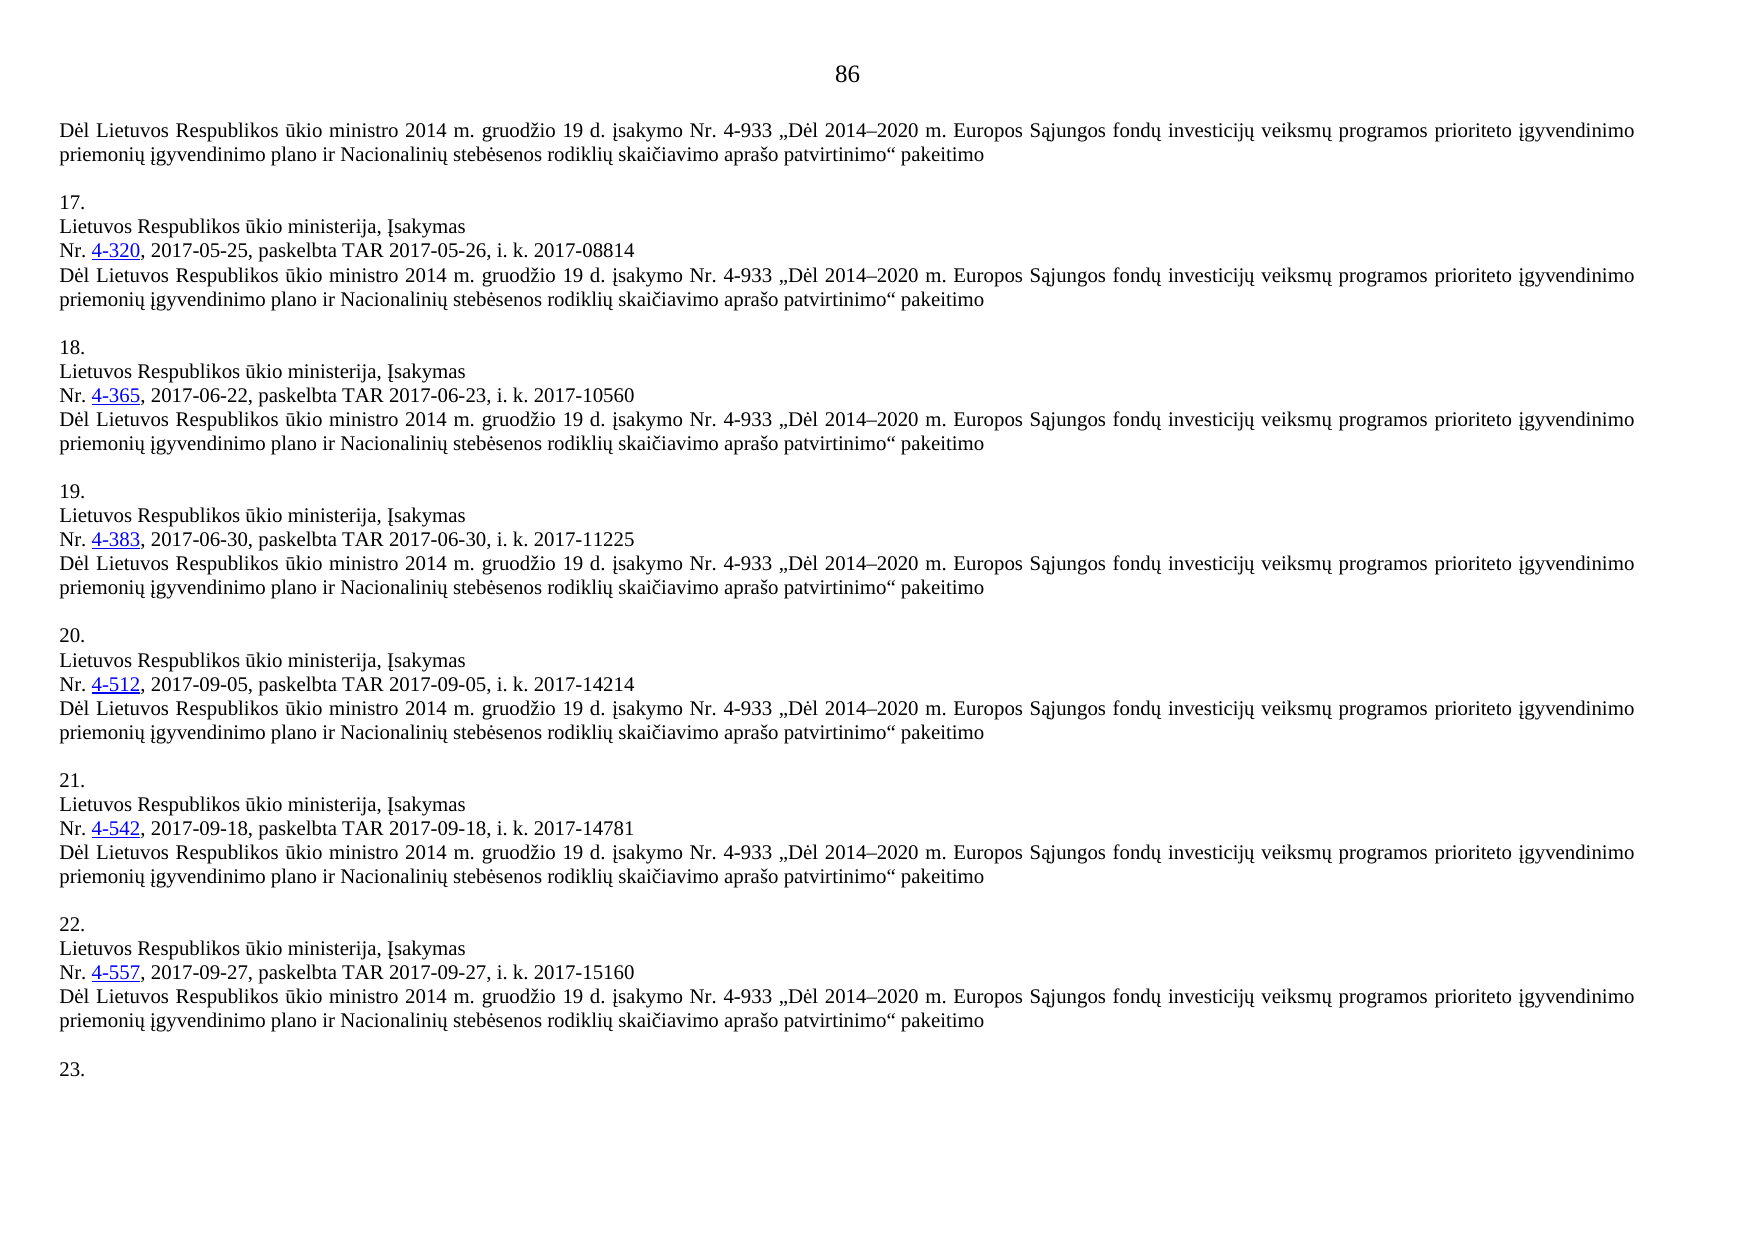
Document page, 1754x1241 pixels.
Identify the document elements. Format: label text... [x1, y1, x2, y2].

text Nr. 4-512, 2017-09-05, paskelbta TAR 2017-09-05, i. k. 2017-14214 [59, 672, 1636, 696]
text Dėl Lietuvos Respublikos ūkio ministro 2014 m. gruodžio 19 d. įsakymo Nr. 4-933 „Dėl 2014–2020 m. Europos Sąjungos fondų investicijų veiksmų programos prioriteto įgyvendinimo priemonių įgyvendinimo plano ir Nacionalinių stebėsenos rodiklių skaičiavimo aprašo patvirtinimo“ pakeitimo [59, 840, 1636, 888]
text Lietuvos Respublikos ūkio ministerija, Įsakymas [59, 214, 1636, 238]
text 20. [59, 623, 1636, 647]
text Dėl Lietuvos Respublikos ūkio ministro 2014 m. gruodžio 19 d. įsakymo Nr. 4-933 „Dėl 2014–2020 m. Europos Sąjungos fondų investicijų veiksmų programos prioriteto įgyvendinimo priemonių įgyvendinimo plano ir Nacionalinių stebėsenos rodiklių skaičiavimo aprašo patvirtinimo“ pakeitimo [59, 551, 1636, 599]
text Lietuvos Respublikos ūkio ministerija, Įsakymas [59, 503, 1636, 527]
text 23. [59, 1057, 1636, 1081]
text Lietuvos Respublikos ūkio ministerija, Įsakymas [59, 647, 1636, 672]
text Lietuvos Respublikos ūkio ministerija, Įsakymas [59, 359, 1636, 383]
text Lietuvos Respublikos ūkio ministerija, Įsakymas [59, 792, 1636, 816]
text Dėl Lietuvos Respublikos ūkio ministro 2014 m. gruodžio 19 d. įsakymo Nr. 4-933 „Dėl 2014–2020 m. Europos Sąjungos fondų investicijų veiksmų programos prioriteto įgyvendinimo priemonių įgyvendinimo plano ir Nacionalinių stebėsenos rodiklių skaičiavimo aprašo patvirtinimo“ pakeitimo [59, 407, 1636, 455]
text 18. [59, 335, 1636, 359]
text Dėl Lietuvos Respublikos ūkio ministro 2014 m. gruodžio 19 d. įsakymo Nr. 4-933 „Dėl 2014–2020 m. Europos Sąjungos fondų investicijų veiksmų programos prioriteto įgyvendinimo priemonių įgyvendinimo plano ir Nacionalinių stebėsenos rodiklių skaičiavimo aprašo patvirtinimo“ pakeitimo [59, 262, 1636, 311]
text Dėl Lietuvos Respublikos ūkio ministro 2014 m. gruodžio 19 d. įsakymo Nr. 4-933 „Dėl 2014–2020 m. Europos Sąjungos fondų investicijų veiksmų programos prioriteto įgyvendinimo priemonių įgyvendinimo plano ir Nacionalinių stebėsenos rodiklių skaičiavimo aprašo patvirtinimo“ pakeitimo [59, 696, 1636, 744]
text Nr. 4-320, 2017-05-25, paskelbta TAR 2017-05-26, i. k. 2017-08814 [59, 238, 1636, 262]
text Nr. 4-542, 2017-09-18, paskelbta TAR 2017-09-18, i. k. 2017-14781 [59, 816, 1636, 840]
text Nr. 4-365, 2017-06-22, paskelbta TAR 2017-06-23, i. k. 2017-10560 [59, 383, 1636, 407]
text 22. [59, 912, 1636, 936]
text Lietuvos Respublikos ūkio ministerija, Įsakymas [59, 936, 1636, 960]
text 19. [59, 479, 1636, 503]
text 17. [59, 190, 1636, 214]
text 21. [59, 768, 1636, 792]
text Dėl Lietuvos Respublikos ūkio ministro 2014 m. gruodžio 19 d. įsakymo Nr. 4-933 „Dėl 2014–2020 m. Europos Sąjungos fondų investicijų veiksmų programos prioriteto įgyvendinimo priemonių įgyvendinimo plano ir Nacionalinių stebėsenos rodiklių skaičiavimo aprašo patvirtinimo“ pakeitimo [59, 118, 1636, 166]
text Dėl Lietuvos Respublikos ūkio ministro 2014 m. gruodžio 19 d. įsakymo Nr. 4-933 „Dėl 2014–2020 m. Europos Sąjungos fondų investicijų veiksmų programos prioriteto įgyvendinimo priemonių įgyvendinimo plano ir Nacionalinių stebėsenos rodiklių skaičiavimo aprašo patvirtinimo“ pakeitimo [59, 984, 1636, 1032]
text Nr. 4-557, 2017-09-27, paskelbta TAR 2017-09-27, i. k. 2017-15160 [59, 960, 1636, 984]
text Nr. 4-383, 2017-06-30, paskelbta TAR 2017-06-30, i. k. 2017-11225 [59, 527, 1636, 551]
